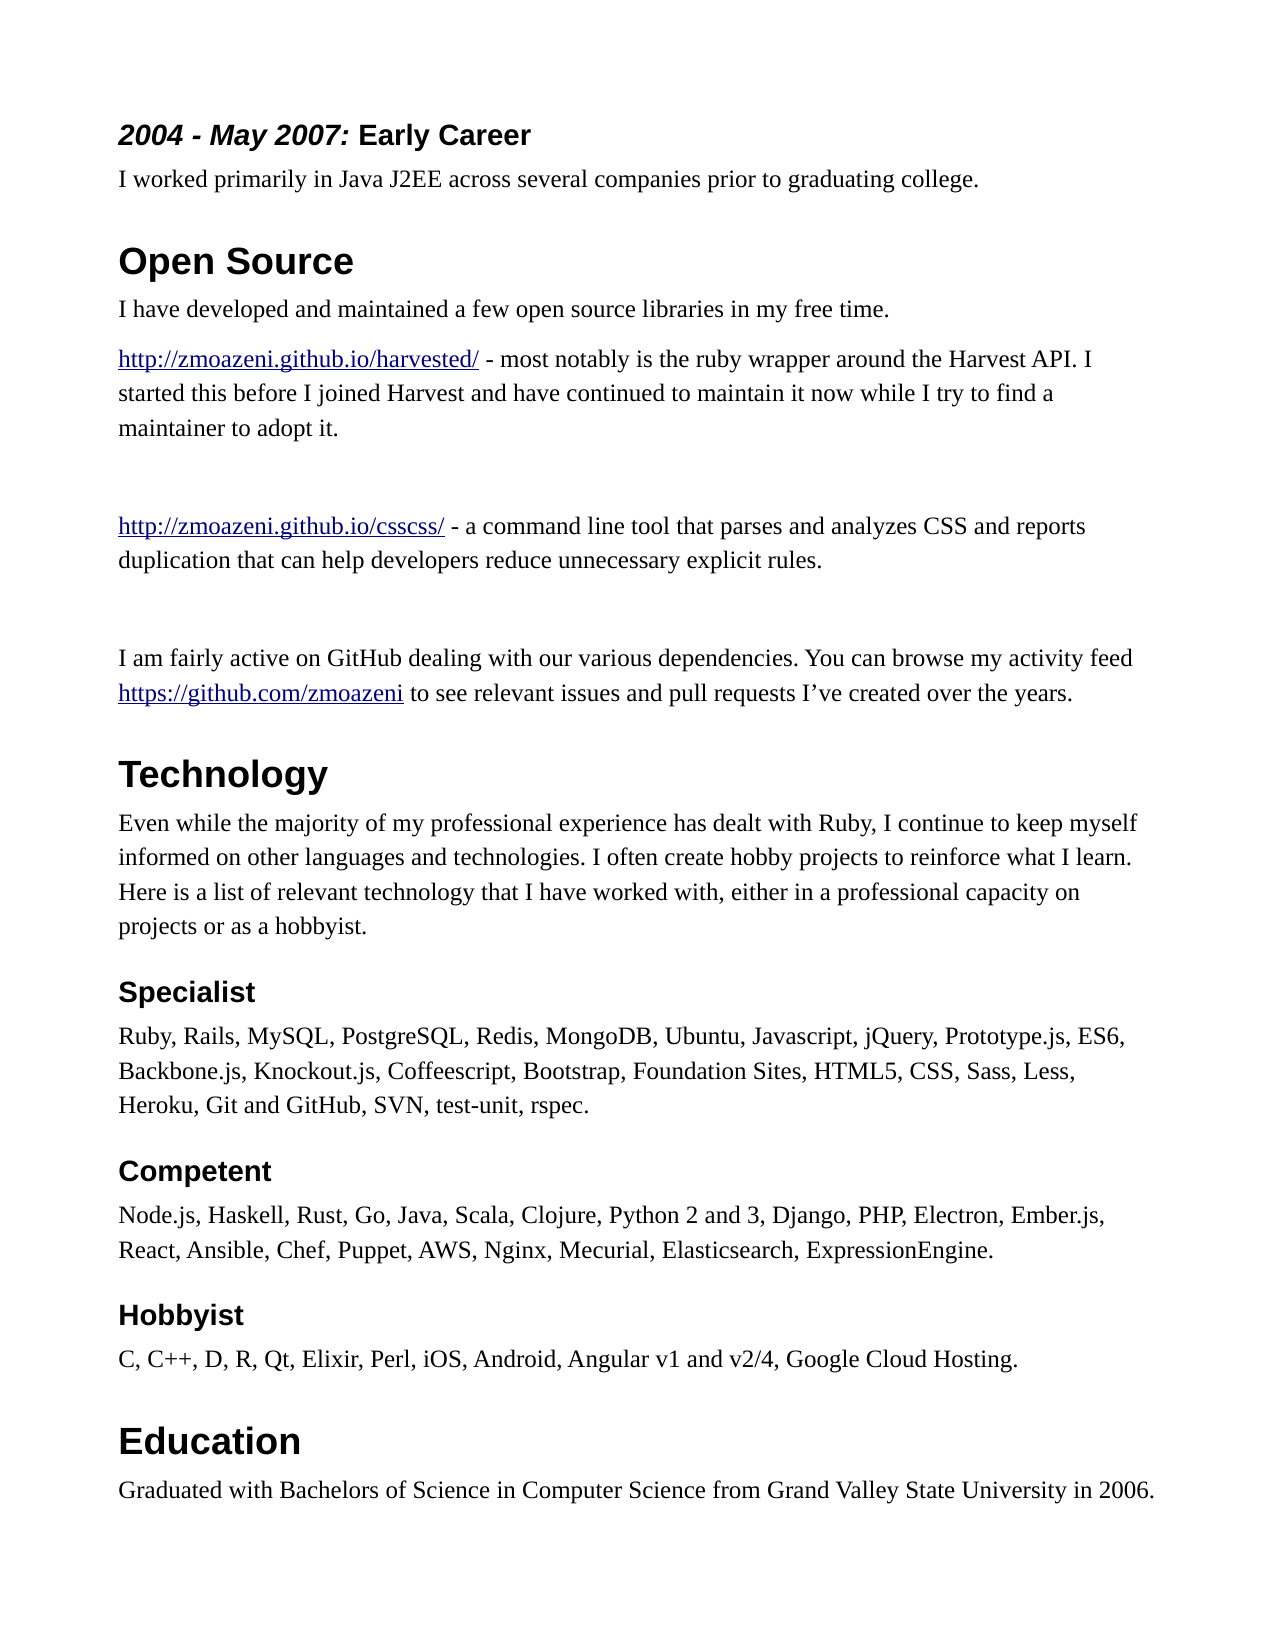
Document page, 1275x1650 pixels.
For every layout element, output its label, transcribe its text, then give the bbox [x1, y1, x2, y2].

text Graduated with Bachelors of Science in Computer Science from Grand Valley State University in 2006. [118, 1475, 1157, 1503]
text http://zmoazeni.github.io/harvested/ - most notably is the ruby wrapper around the Harvest API. I started this before I joined Harvest and have continued to maintain it now while I try to find a maintainer to adopt it. [118, 344, 1157, 441]
text http://zmoazeni.github.io/csscss/ - a command line tool that parses and analyzes CSS and reports duplication that can help developers reduce unnecessary explicit rules. [118, 511, 1157, 574]
text I worked primarily in Java J2EE across several companies prior to graduating college. [118, 164, 1157, 193]
text C, C++, D, R, Qt, Elixir, Perl, iOS, Android, Angular v1 and v2/4, Google Cloud Hosting. [118, 1344, 1157, 1373]
subtitle Open Source [118, 238, 1157, 282]
subtitle 2004 - May 2007: Early Career [118, 118, 1157, 152]
subtitle Specialist [118, 975, 1157, 1009]
subtitle Technology [118, 752, 1157, 796]
subtitle Hobbyist [118, 1298, 1157, 1332]
text Ruby, Rails, MySQL, PostgreSQL, Redis, MongoDB, Ubuntu, Javascript, jQuery, Prototype.js, ES6, Backbone.js, Knockout.js, Coffeescript, Bootstrap, Foundation Sites, HTML5, CSS, Sass, Less, Heroku, Git and GitHub, SVN, test-unit, rspec. [118, 1021, 1157, 1119]
text I am fairly active on GitHub dealing with our various dependencies. You can browse my activity feed https://github.com/zmoazeni to see relevant issues and pull requests I’ve created over the years. [118, 643, 1157, 707]
text I have developed and maintained a few open source libraries in my free time. [118, 294, 1157, 323]
subtitle Education [118, 1419, 1157, 1462]
text Even while the majority of my professional experience has dealt with Ruby, I continue to keep myself informed on other languages and technologies. I often create hobby projects to reinforce what I learn. Here is a list of relevant technology that I have worked with, either in a professional capacity on projects or as a hobbyist. [118, 808, 1157, 940]
subtitle Competent [118, 1154, 1157, 1188]
text Node.js, Haskell, Rust, Go, Java, Scala, Clojure, Python 2 and 3, Django, PHP, Electron, Ember.js, React, Ansible, Chef, Puppet, AWS, Nginx, Mecurial, Elasticsearch, ExpressionEngine. [118, 1200, 1157, 1263]
